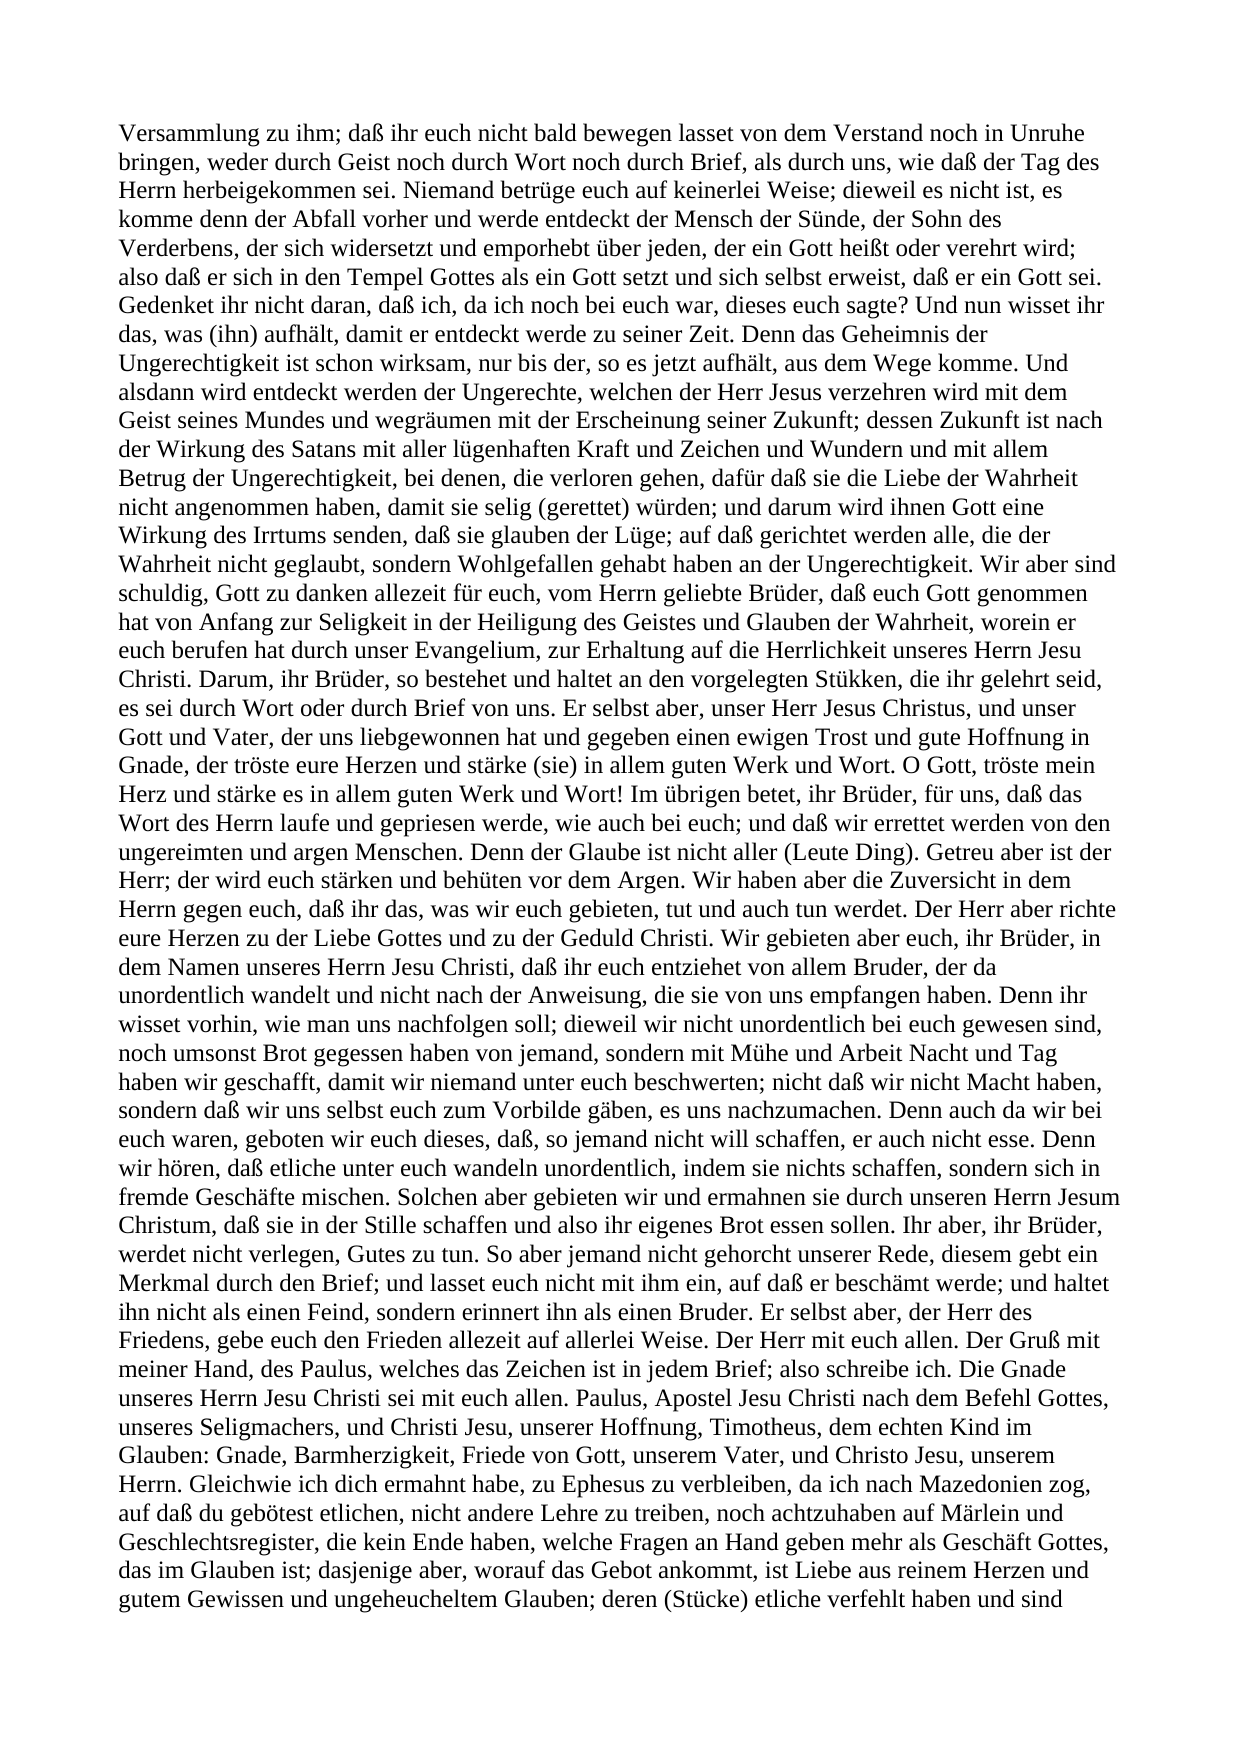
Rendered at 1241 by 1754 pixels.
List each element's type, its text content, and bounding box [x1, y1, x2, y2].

text Versammlung zu ihm; daß ihr euch nicht bald bewegen lasset von dem Verstand noch in Unruhe bringen, weder durch Geist noch durch Wort noch durch Brief, als durch uns, wie daß der Tag des Herrn herbeigekommen sei. Niemand betrüge euch auf keinerlei Weise; dieweil es nicht ist, es komme denn der Abfall vorher und werde entdeckt der Mensch der Sünde, der Sohn des Verderbens, der sich widersetzt und emporhebt über jeden, der ein Gott heißt oder verehrt wird; also daß er sich in den Tempel Gottes als ein Gott setzt und sich selbst erweist, daß er ein Gott sei. Gedenket ihr nicht daran, daß ich, da ich noch bei euch war, dieses euch sagte? Und nun wisset ihr das, was (ihn) aufhält, damit er entdeckt werde zu seiner Zeit. Denn das Geheimnis der Ungerechtigkeit ist schon wirksam, nur bis der, so es jetzt aufhält, aus dem Wege komme. Und alsdann wird entdeckt werden der Ungerechte, welchen der Herr Jesus verzehren wird mit dem Geist seines Mundes und wegräumen mit der Erscheinung seiner Zukunft; dessen Zukunft ist nach der Wirkung des Satans mit aller lügenhaften Kraft und Zeichen und Wundern und mit allem Betrug der Ungerechtigkeit, bei denen, die verloren gehen, dafür daß sie die Liebe der Wahrheit nicht angenommen haben, damit sie selig (gerettet) würden; und darum wird ihnen Gott eine Wirkung des Irrtums senden, daß sie glauben der Lüge; auf daß gerichtet werden alle, die der Wahrheit nicht geglaubt, sondern Wohlgefallen gehabt haben an der Ungerechtigkeit. Wir aber sind schuldig, Gott zu danken allezeit für euch, vom Herrn geliebte Brüder, daß euch Gott genommen hat von Anfang zur Seligkeit in der Heiligung des Geistes und Glauben der Wahrheit, worein er euch berufen hat durch unser Evangelium, zur Erhaltung auf die Herrlichkeit unseres Herrn Jesu Christi. Darum, ihr Brüder, so bestehet und haltet an den vorgelegten Stükken, die ihr gelehrt seid, es sei durch Wort oder durch Brief von uns. Er selbst aber, unser Herr Jesus Christus, und unser Gott und Vater, der uns liebgewonnen hat und gegeben einen ewigen Trost und gute Hoffnung in Gnade, der tröste eure Herzen und stärke (sie) in allem guten Werk und Wort. O Gott, tröste mein Herz und stärke es in allem guten Werk und Wort! Im übrigen betet, ihr Brüder, für uns, daß das Wort des Herrn laufe und gepriesen werde, wie auch bei euch; und daß wir errettet werden von den ungereimten und argen Menschen. Denn der Glaube ist nicht aller (Leute Ding). Getreu aber ist der Herr; der wird euch stärken und behüten vor dem Argen. Wir haben aber die Zuversicht in dem Herrn gegen euch, daß ihr das, was wir euch gebieten, tut und auch tun werdet. Der Herr aber richte eure Herzen zu der Liebe Gottes und zu der Geduld Christi. Wir gebieten aber euch, ihr Brüder, in dem Namen unseres Herrn Jesu Christi, daß ihr euch entziehet von allem Bruder, der da unordentlich wandelt und nicht nach der Anweisung, die sie von uns empfangen haben. Denn ihr wisset vorhin, wie man uns nachfolgen soll; dieweil wir nicht unordentlich bei euch gewesen sind, noch umsonst Brot gegessen haben von jemand, sondern mit Mühe und Arbeit Nacht und Tag haben wir geschafft, damit wir niemand unter euch beschwerten; nicht daß wir nicht Macht haben, sondern daß wir uns selbst euch zum Vorbilde gäben, es uns nachzumachen. Denn auch da wir bei euch waren, geboten wir euch dieses, daß, so jemand nicht will schaffen, er auch nicht esse. Denn wir hören, daß etliche unter euch wandeln unordentlich, indem sie nichts schaffen, sondern sich in fremde Geschäfte mischen. Solchen aber gebieten wir und ermahnen sie durch unseren Herrn Jesum Christum, daß sie in der Stille schaffen und also ihr eigenes Brot essen sollen. Ihr aber, ihr Brüder, werdet nicht verlegen, Gutes zu tun. So aber jemand nicht gehorcht unserer Rede, diesem gebt ein Merkmal durch den Brief; und lasset euch nicht mit ihm ein, auf daß er beschämt werde; und haltet ihn nicht als einen Feind, sondern erinnert ihn als einen Bruder. Er selbst aber, der Herr des Friedens, gebe euch den Frieden allezeit auf allerlei Weise. Der Herr mit euch allen. Der Gruß mit meiner Hand, des Paulus, welches das Zeichen ist in jedem Brief; also schreibe ich. Die Gnade unseres Herrn Jesu Christi sei mit euch allen. Paulus, Apostel Jesu Christi nach dem Befehl Gottes, unseres Seligmachers, und Christi Jesu, unserer Hoffnung, Timotheus, dem echten Kind im Glauben: Gnade, Barmherzigkeit, Friede von Gott, unserem Vater, und Christo Jesu, unserem Herrn. Gleichwie ich dich ermahnt habe, zu Ephesus zu verbleiben, da ich nach Mazedonien zog, auf daß du gebötest etlichen, nicht andere Lehre zu treiben, noch achtzuhaben auf Märlein und Geschlechtsregister, die kein Ende haben, welche Fragen an Hand geben mehr als Geschäft Gottes, das im Glauben ist; dasjenige aber, worauf das Gebot ankommt, ist Liebe aus reinem Herzen und gutem Gewissen und ungeheucheltem Glauben; deren (Stücke) etliche verfehlt haben und sind [118, 118, 1122, 1613]
